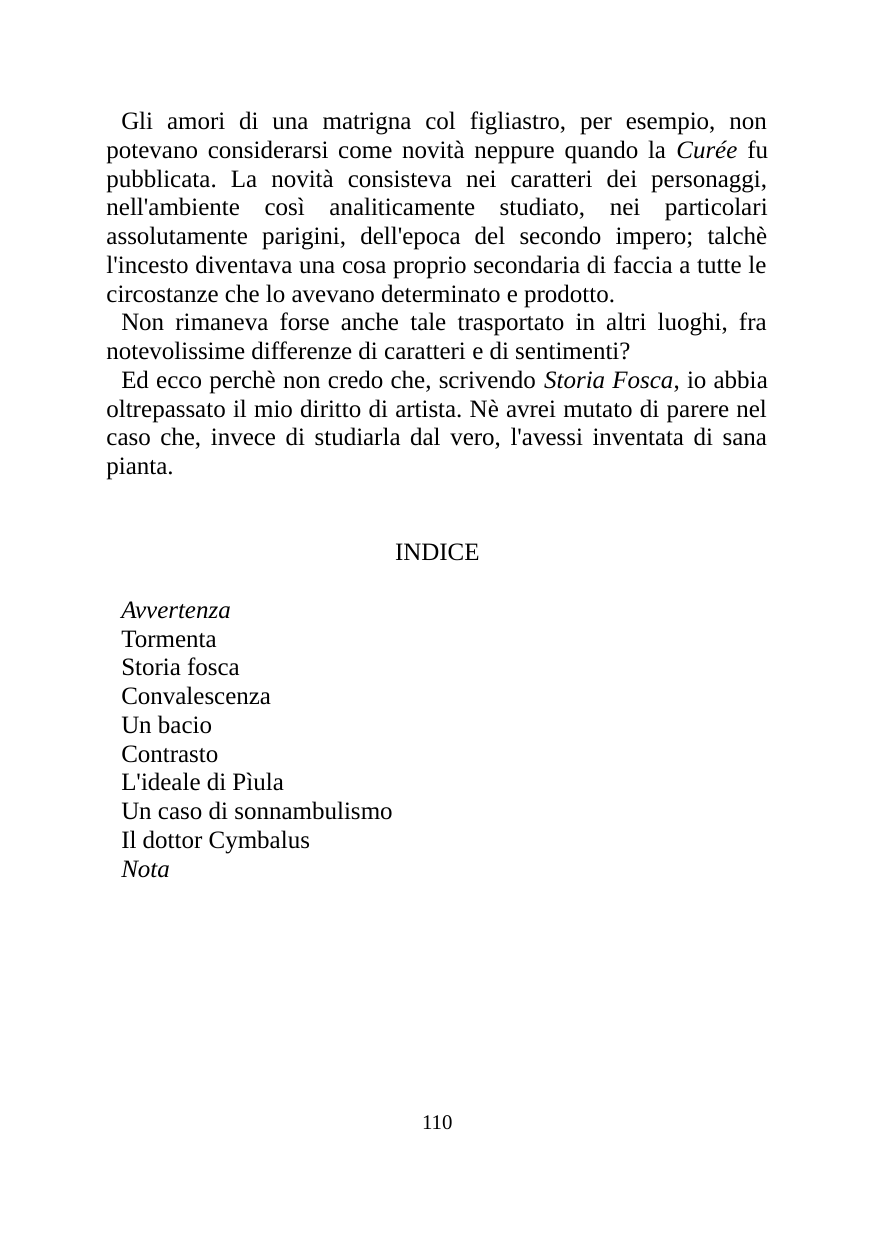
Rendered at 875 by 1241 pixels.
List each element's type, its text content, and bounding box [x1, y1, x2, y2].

text Nota [106, 854, 768, 882]
text Contrasto [106, 739, 768, 767]
text Storia fosca [106, 652, 768, 681]
text Ed ecco perchè non credo che, scrivendo Storia Fosca, io abbia oltrepassato il mio diritto di artista. Nè avrei mutato di parere nel caso che, invece di studiarla dal vero, l'avessi inventata di sana pianta. [106, 365, 768, 480]
text INDICE [106, 537, 768, 566]
text Il dottor Cymbalus [106, 825, 768, 854]
text Convalescenza [106, 681, 768, 710]
text Tormenta [106, 624, 768, 652]
text Avvertenza [106, 595, 768, 624]
text L'ideale di Pìula [106, 767, 768, 796]
text Un bacio [106, 710, 768, 739]
text Un caso di sonnambulismo [106, 796, 768, 825]
text Non rimaneva forse anche tale trasportato in altri luoghi, fra notevolissime differenze di caratteri e di sentimenti? [106, 307, 768, 365]
text Gli amori di una matrigna col figliastro, per esempio, non potevano considerarsi come novità neppure quando la Curée fu pubblicata. La novità consisteva nei caratteri dei personaggi, nell'ambiente così analiticamente studiato, nei particolari assolutamente parigini, dell'epoca del secondo impero; talchè l'incesto diventava una cosa proprio secondaria di faccia a tutte le circostanze che lo avevano determinato e prodotto. [106, 106, 768, 307]
